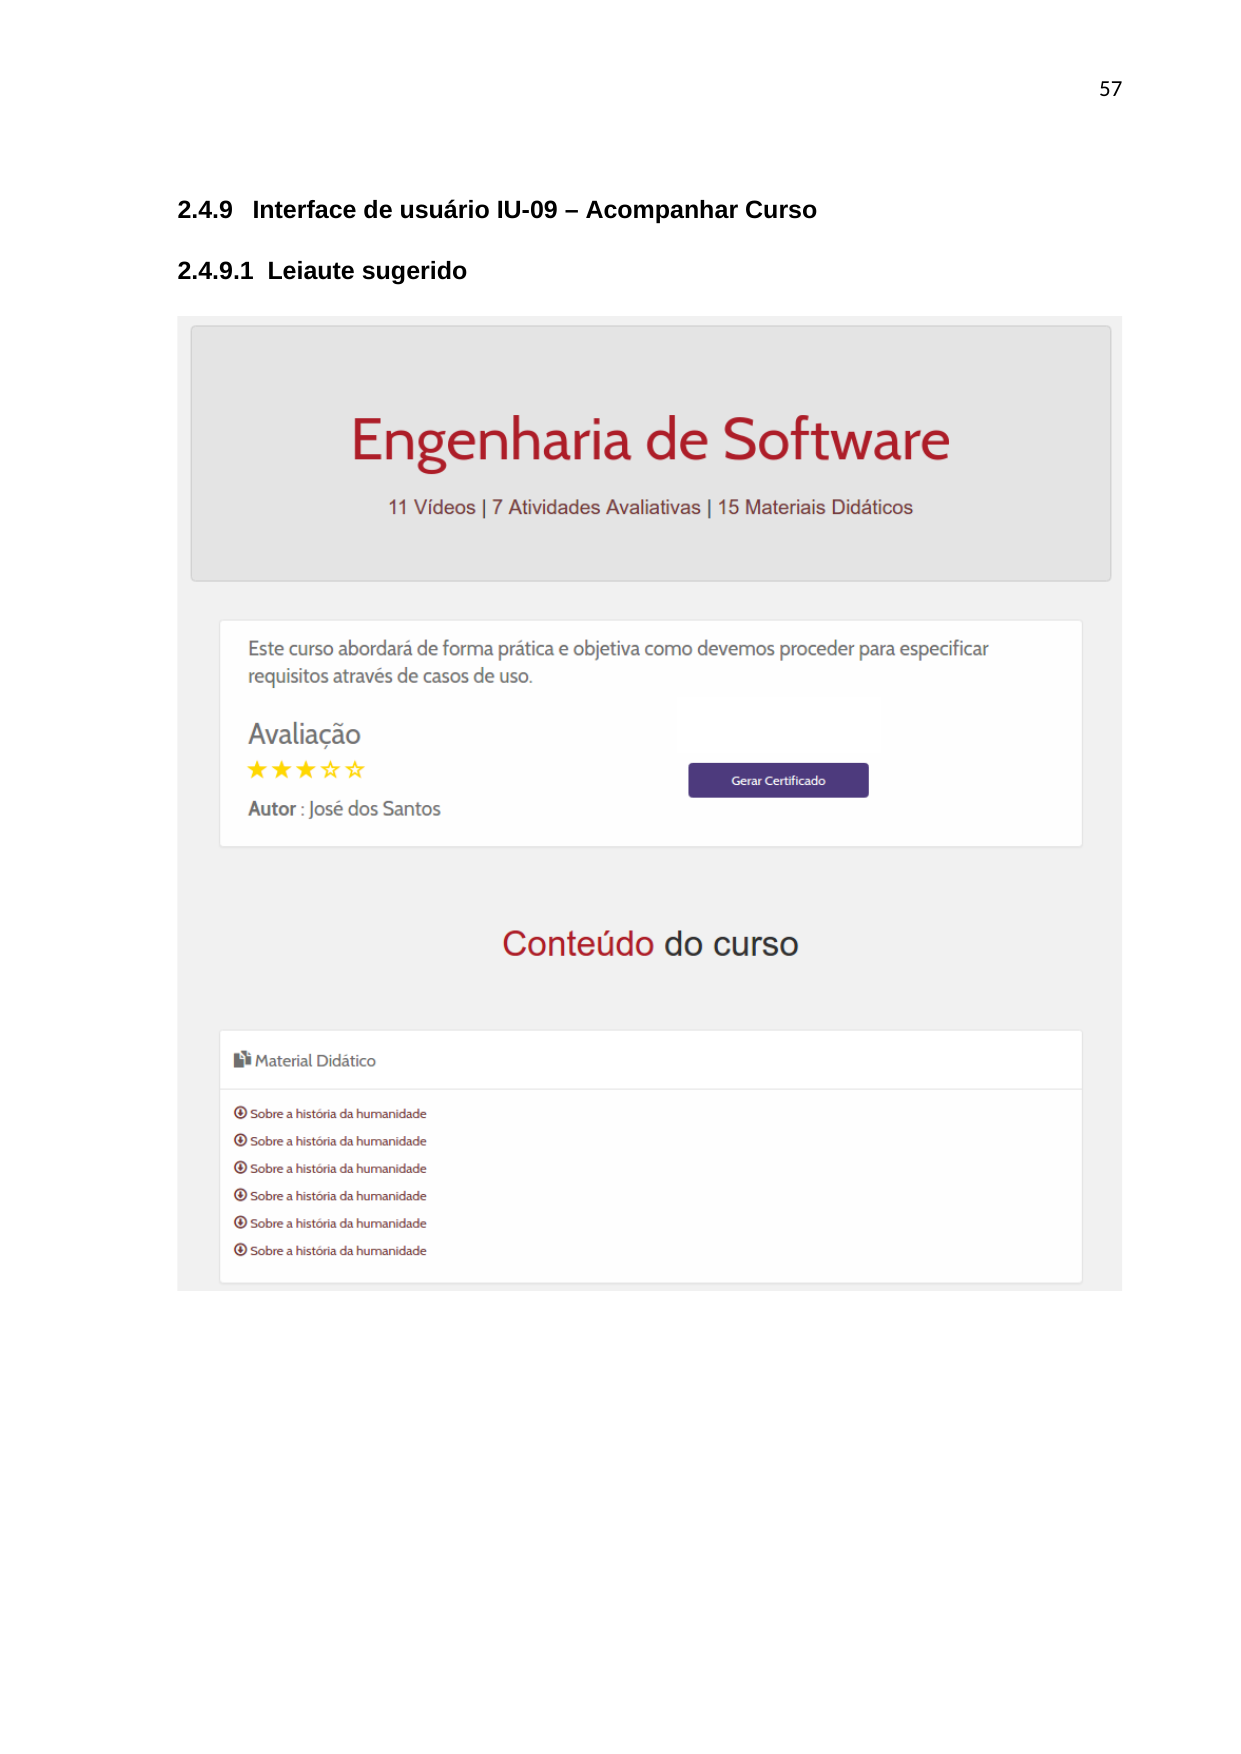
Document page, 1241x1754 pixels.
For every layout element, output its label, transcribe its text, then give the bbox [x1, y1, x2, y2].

picture [177, 316, 1123, 1291]
subtitle Interface de usuário IU-09 – Acompanhar Curso [177, 195, 1122, 224]
subtitle Leiaute sugerido [177, 256, 1122, 284]
